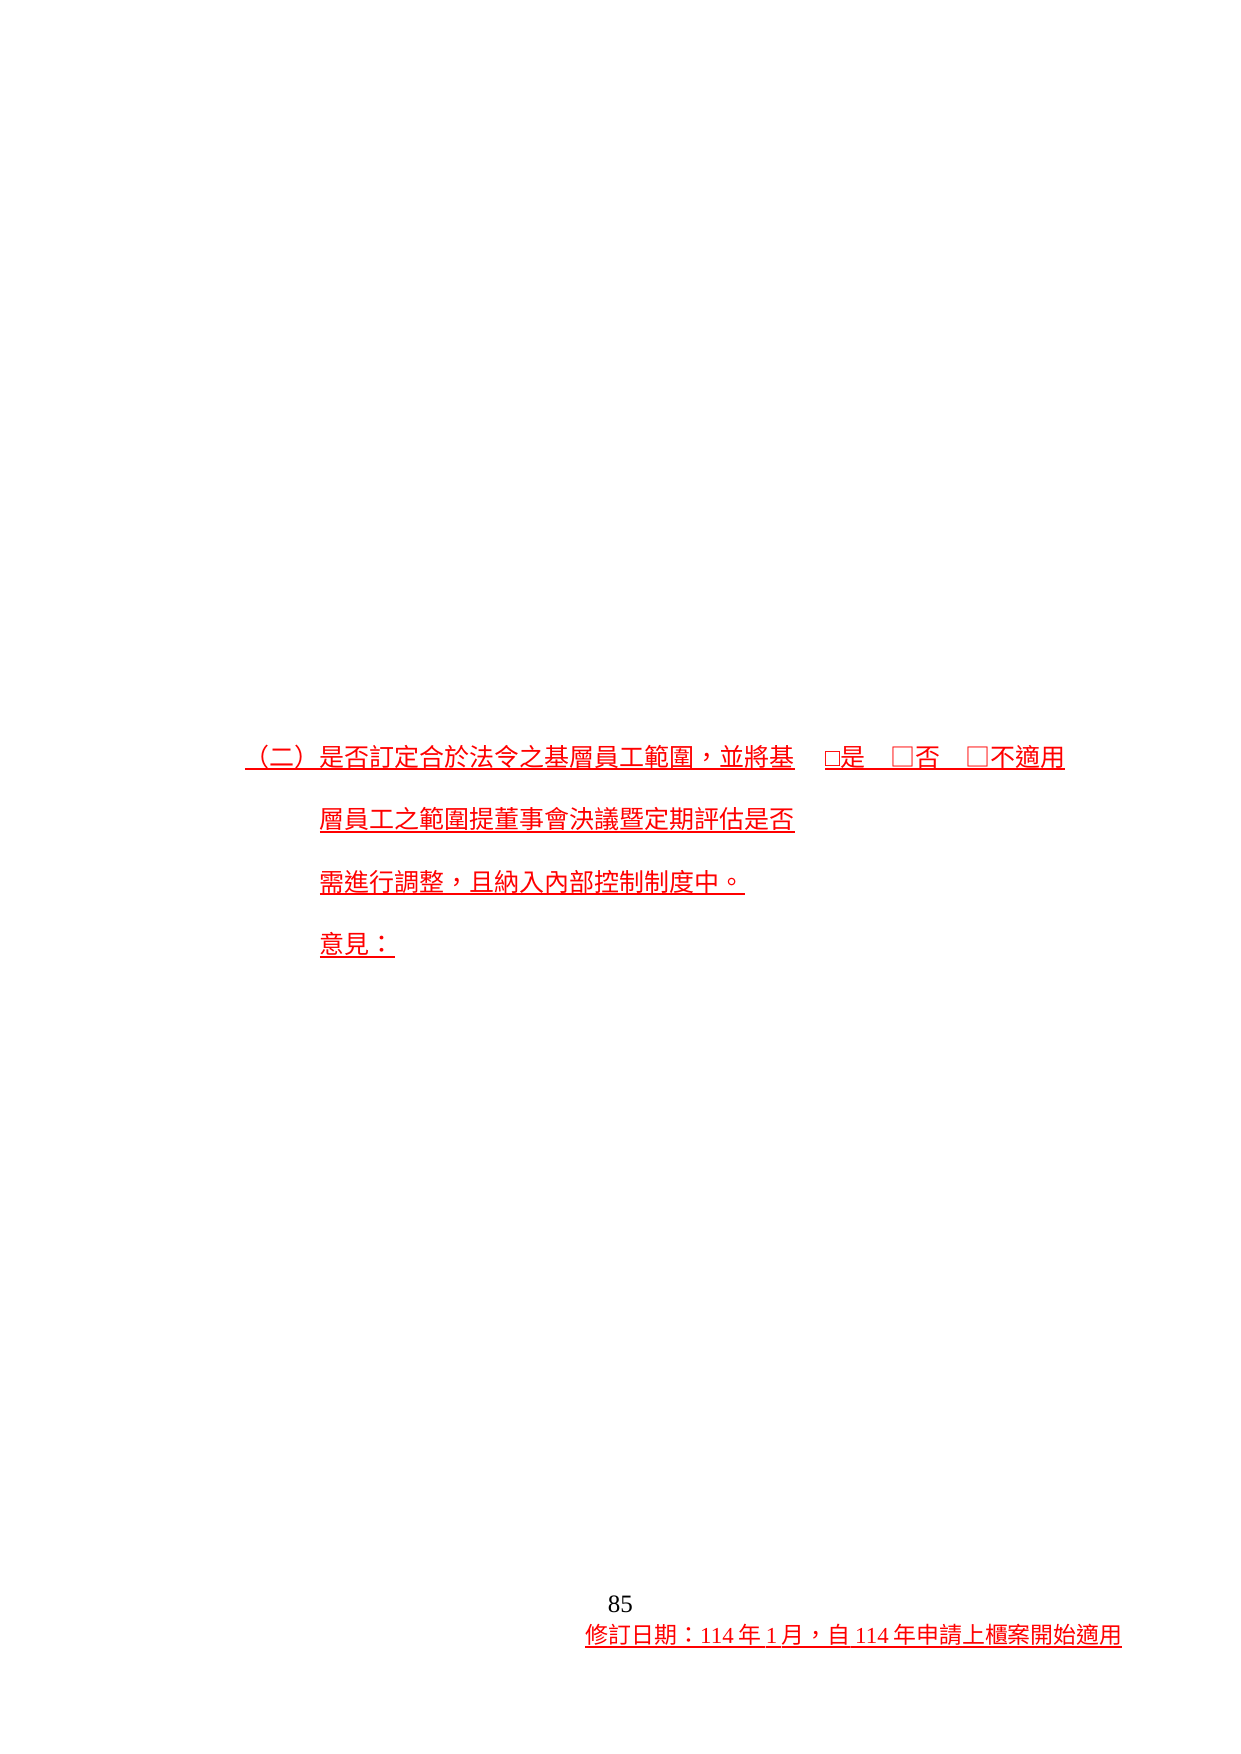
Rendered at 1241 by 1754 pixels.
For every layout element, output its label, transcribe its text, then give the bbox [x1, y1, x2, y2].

table_cell [156, 714, 233, 964]
table_cell （二）是否訂定合於法令之基層員工範圍，並將基層員工之範圍提董事會決議暨定期評估是否需進行調整，且納入內部控制制度中。 意見： [233, 714, 806, 964]
table_cell □是 □否 □不適用 [806, 714, 1084, 964]
